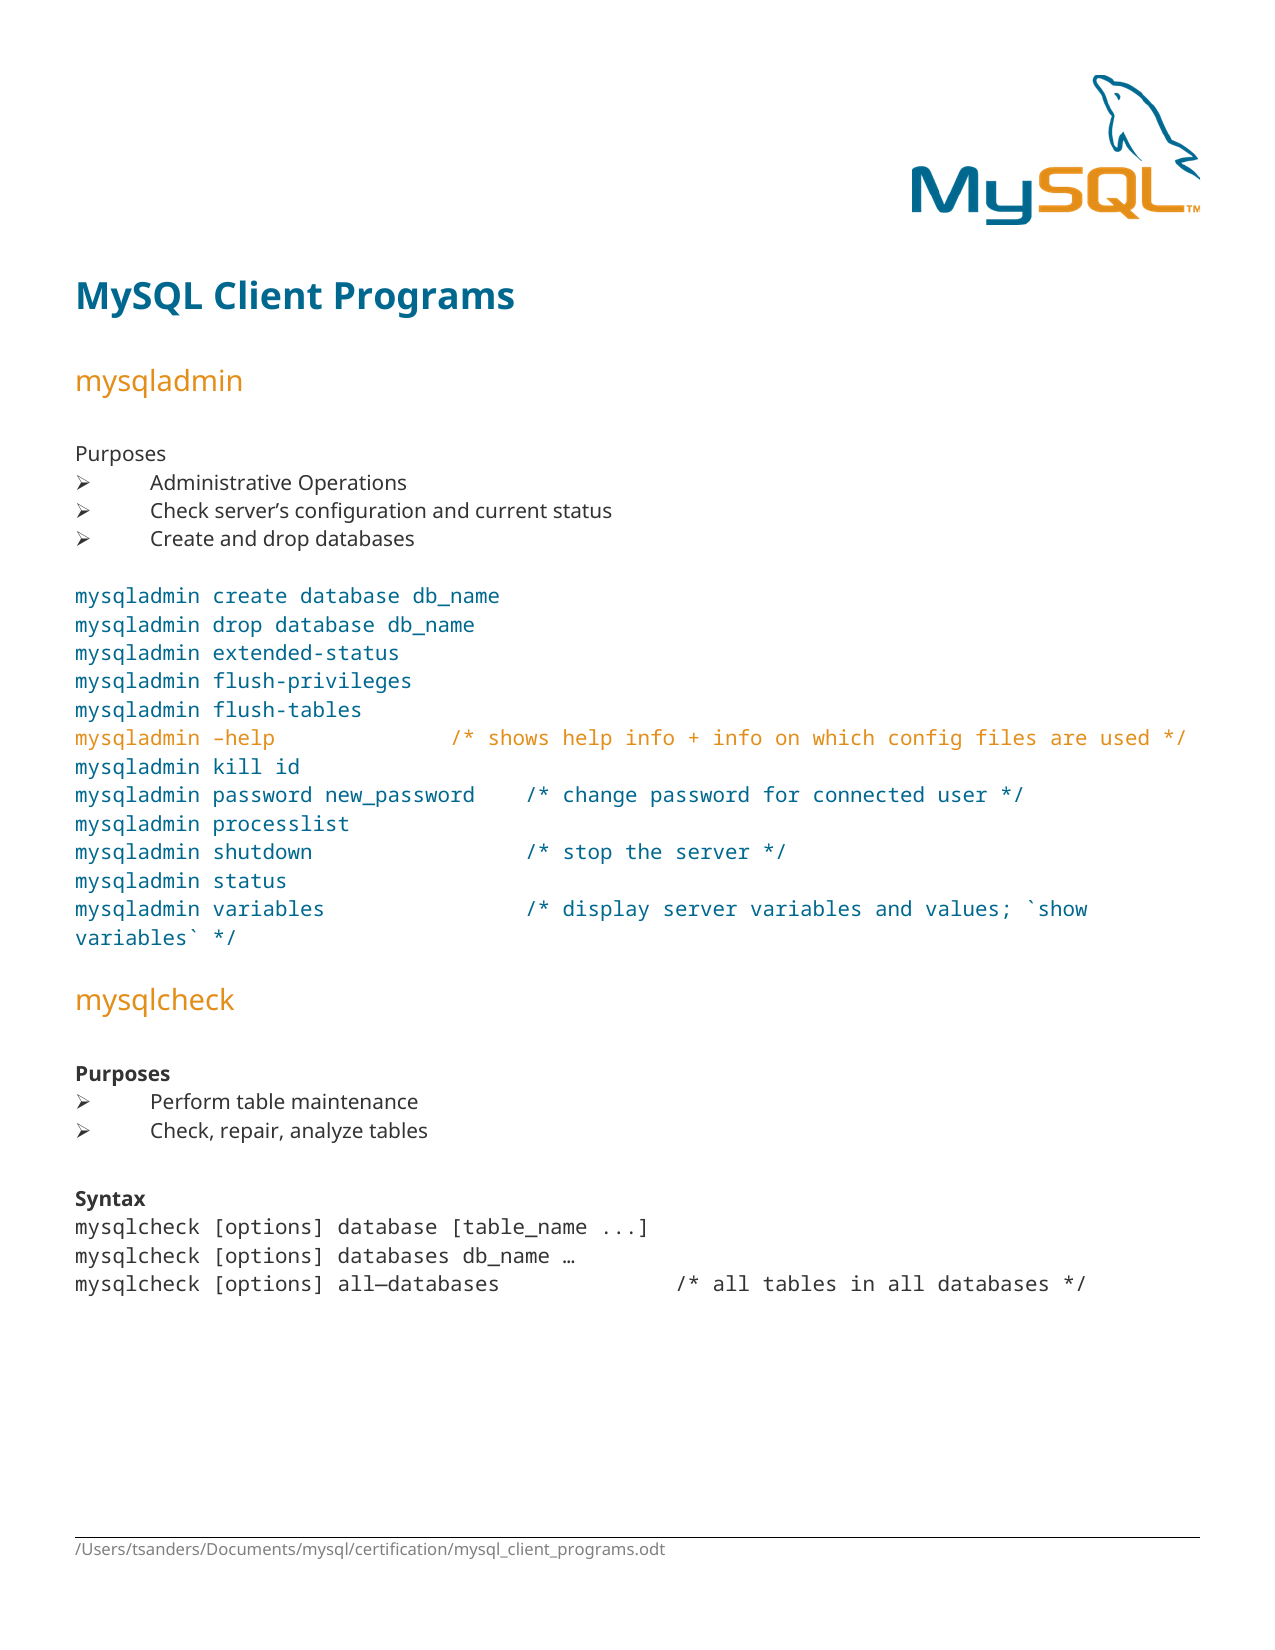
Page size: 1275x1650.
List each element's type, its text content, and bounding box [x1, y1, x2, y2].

list Check, repair, analyze tables [75, 1116, 1200, 1144]
text mysqladmin drop database db_name [75, 610, 1200, 638]
text mysqladmin password new_password /* change password for connected user */ [75, 780, 1200, 809]
text mysqladmin shutdown /* stop the server */ [75, 837, 1200, 866]
text Purposes [75, 1059, 1200, 1087]
text mysqladmin flush-privileges [75, 667, 1200, 695]
list Check server’s configuration and current status [75, 496, 1200, 524]
text mysqladmin [75, 360, 1200, 399]
text Syntax [75, 1184, 1200, 1212]
text mysqladmin processlist [75, 809, 1200, 837]
text mysqladmin flush-tables [75, 695, 1200, 723]
text Purposes [75, 439, 1200, 468]
title MySQL Client Programs [75, 269, 1200, 320]
text mysqladmin status [75, 866, 1200, 894]
picture [1108, 75, 1200, 176]
text mysqladmin variables /* display server variables and values; `show variables` */ [75, 894, 1200, 951]
text mysqladmin kill id [75, 752, 1200, 780]
text mysqladmin –help /* shows help info + info on which config files are used */ [75, 723, 1200, 752]
text mysqlcheck [options] databases db_name … [75, 1241, 1200, 1269]
text mysqlcheck [options] all—databases /* all tables in all databases */ [75, 1269, 1200, 1298]
text mysqlcheck [options] database [table_name ...] [75, 1212, 1200, 1241]
list Administrative Operations [75, 468, 1200, 496]
text mysqlcheck [75, 979, 1200, 1019]
text mysqladmin create database db_name [75, 581, 1200, 610]
list Create and drop databases [75, 524, 1200, 553]
text mysqladmin extended-status [75, 638, 1200, 667]
list Perform table maintenance [75, 1087, 1200, 1116]
picture [912, 75, 1200, 225]
